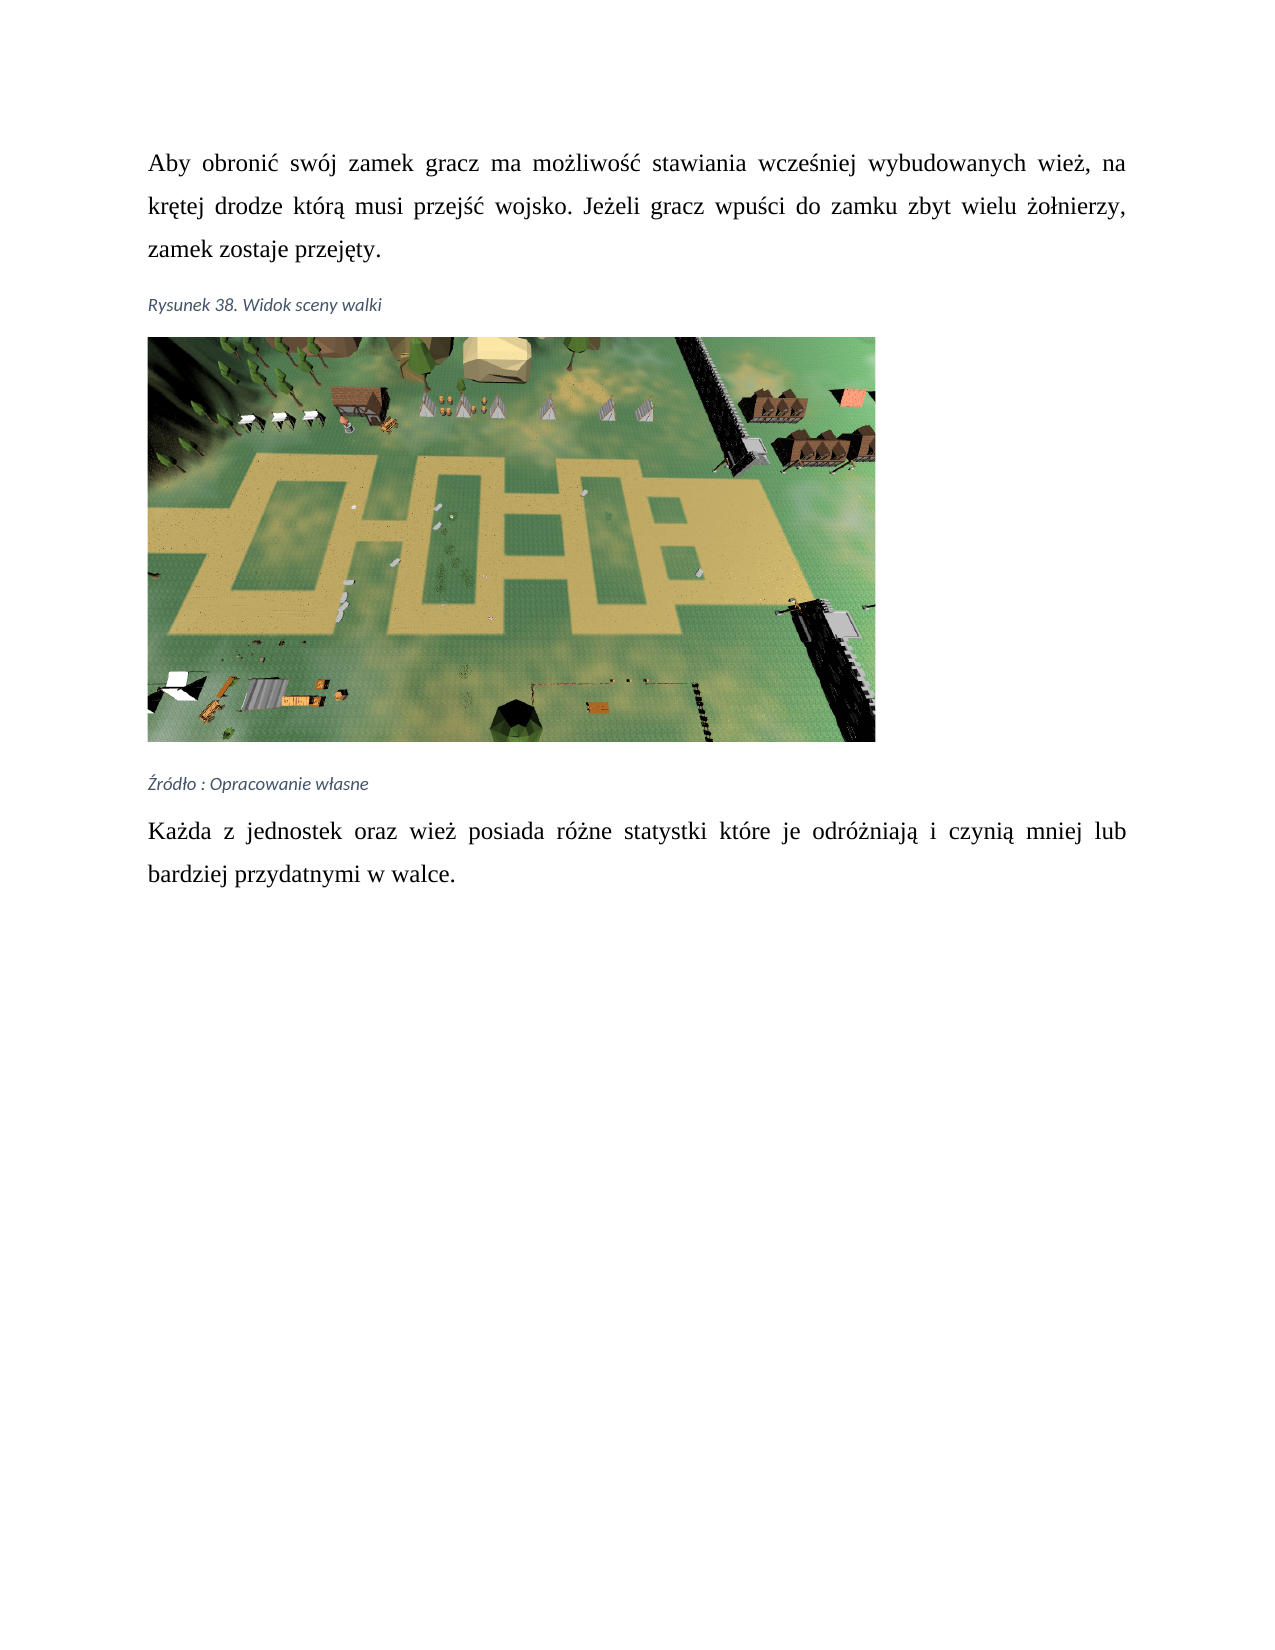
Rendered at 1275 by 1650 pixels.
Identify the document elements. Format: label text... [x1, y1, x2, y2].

text Każda z jednostek oraz wież posiada różne statystki które je odróżniają i czynią mniej lub bardziej przydatnymi w walce. [148, 816, 1127, 888]
text Rysunek 38. Widok sceny walki [148, 294, 1127, 317]
text Źródło : Opracowanie własne [148, 772, 1127, 795]
text Aby obronić swój zamek gracz ma możliwość stawiania wcześniej wybudowanych wież, na krętej drodze którą musi przejść wojsko. Jeżeli gracz wpuści do zamku zbyt wielu żołnierzy, zamek zostaje przejęty. [148, 148, 1127, 263]
